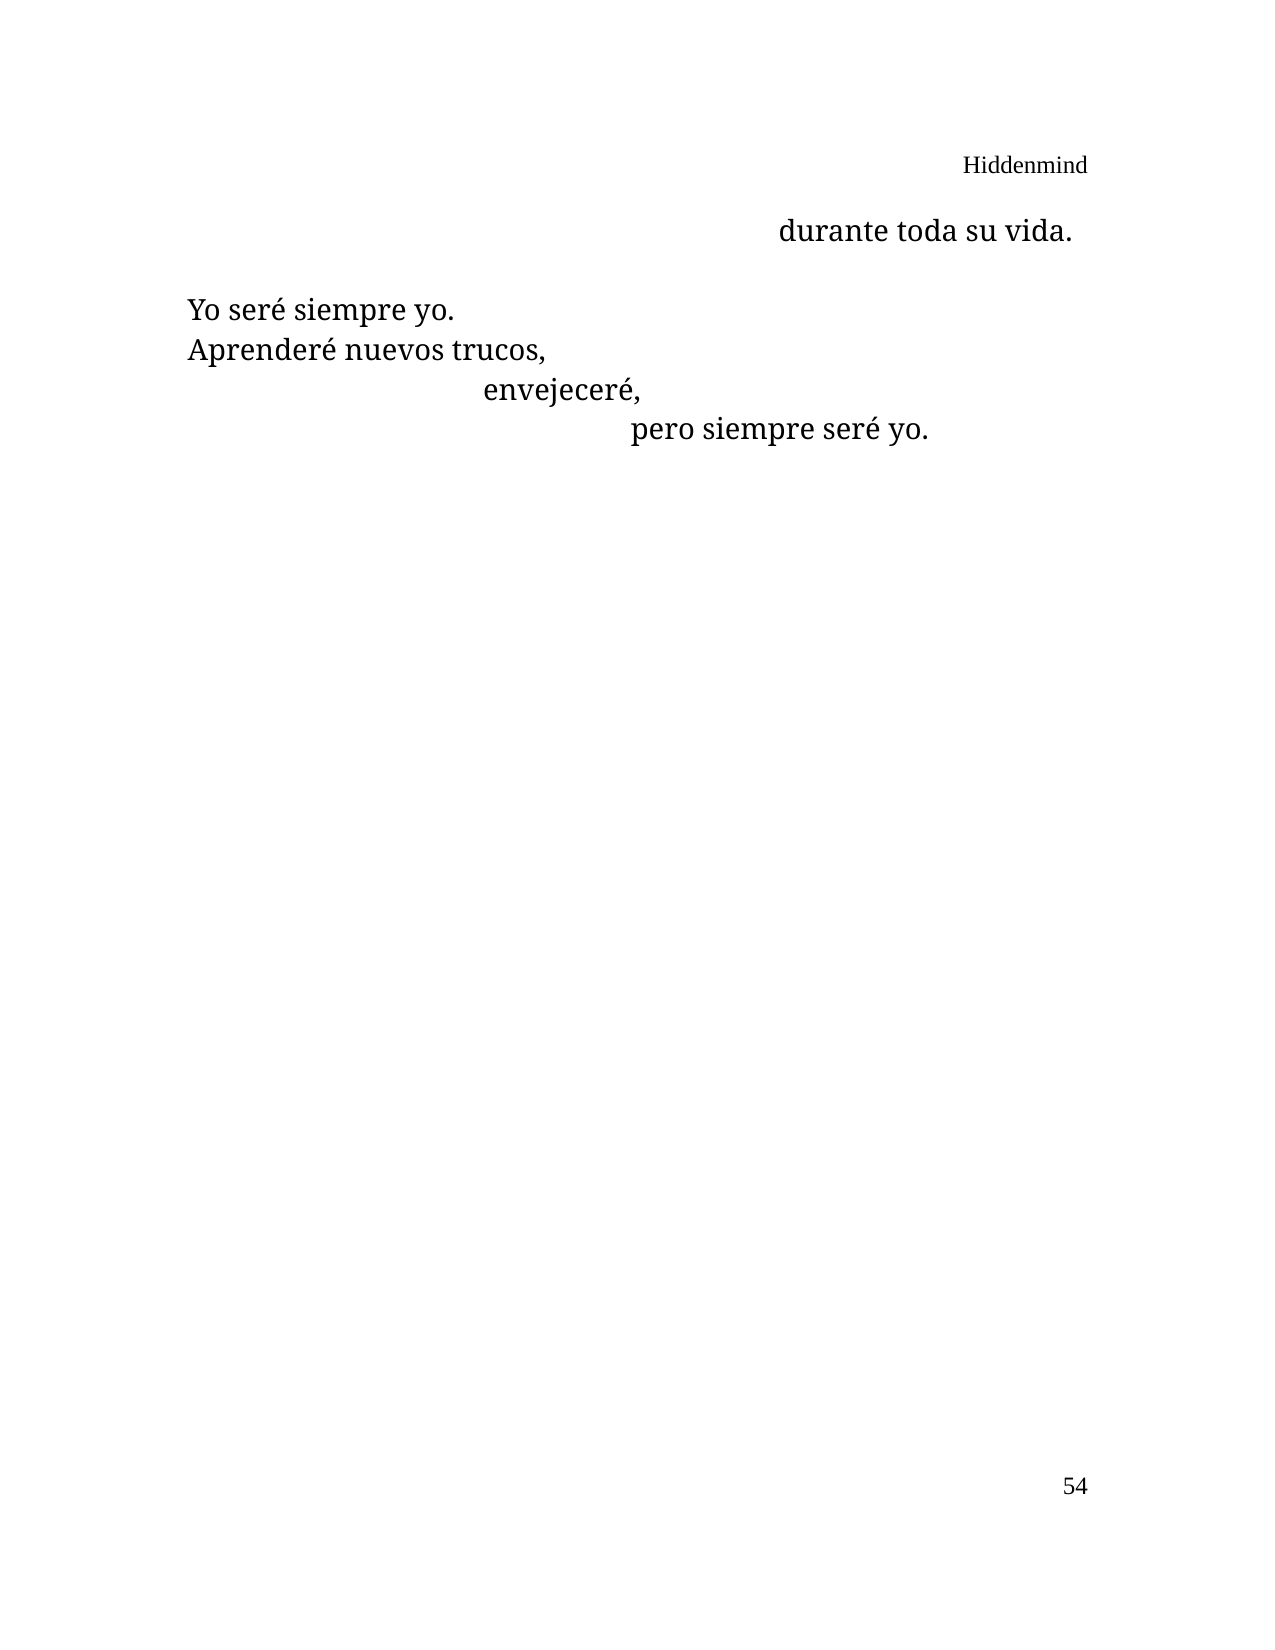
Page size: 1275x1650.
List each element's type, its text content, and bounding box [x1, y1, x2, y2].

text envejeceré, [187, 369, 1087, 408]
text Yo seré siempre yo. [187, 289, 1087, 329]
text pero siempre seré yo. [187, 408, 1087, 448]
text Aprenderé nuevos trucos, [187, 329, 1087, 369]
text durante toda su vida. [187, 210, 1087, 250]
